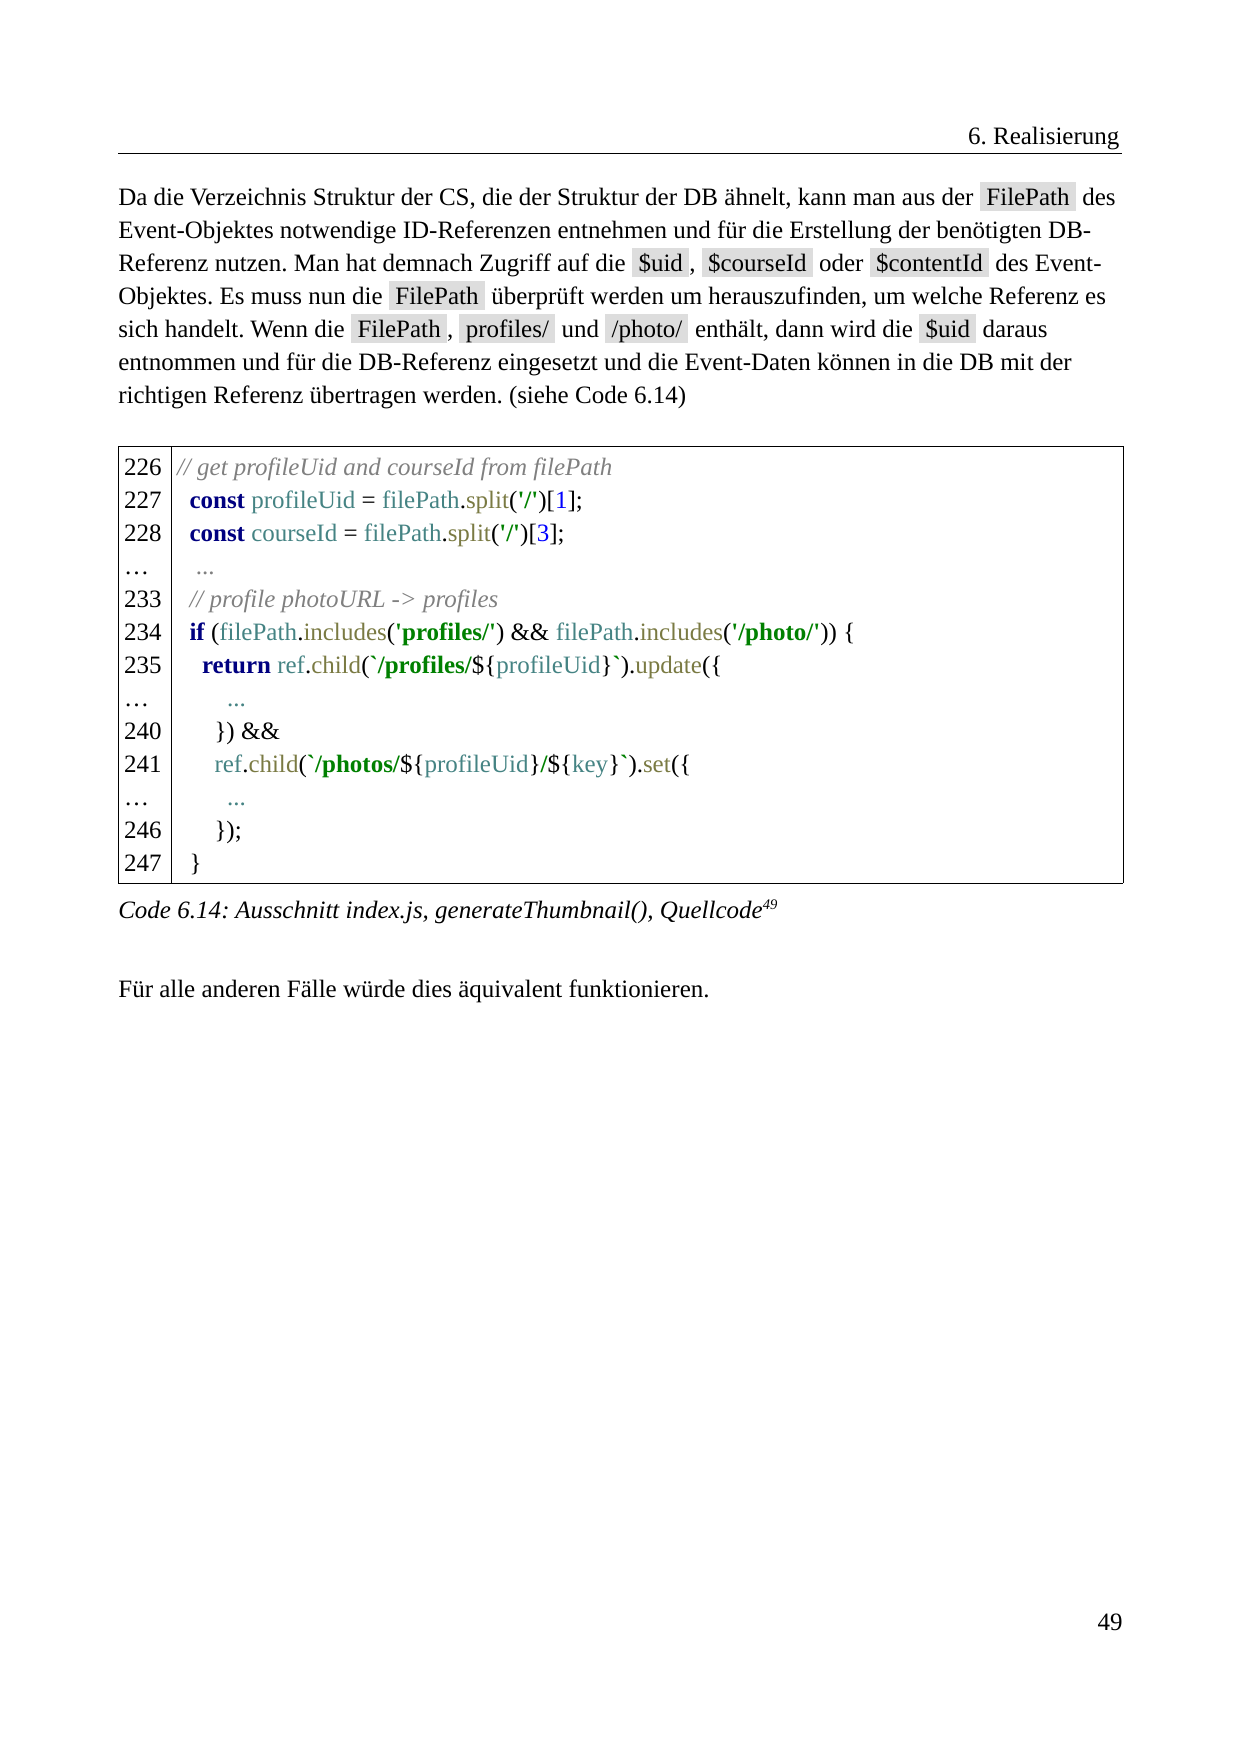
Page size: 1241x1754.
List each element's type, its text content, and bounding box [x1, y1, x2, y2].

text Da die Verzeichnis Struktur der CS, die der Struktur der DB ähnelt, kann man aus der FilePath des Event-Objektes notwendige ID-Referenzen entnehmen und für die Erstellung der benötigten DB-Referenz nutzen. Man hat demnach Zugriff auf die $uid , $courseId oder $contentId des Event-Objektes. Es muss nun die FilePath überprüft werden um herauszufinden, um welche Referenz es sich handelt. Wenn die FilePath , profiles/ und /photo/ enthält, dann wird die $uid daraus entnommen und für die DB-Referenz eingesetzt und die Event-Daten können in die DB mit der richtigen Referenz übertragen werden. (siehe Code 6.14) [118, 182, 1122, 409]
table_header 226 227 228 … 233 234 235 … 240 241 … 246 247 [119, 447, 171, 883]
table_header // get profileUid and courseId from filePath const profileUid = filePath.split('/')[1]; const courseId = filePath.split('/')[3]; ... // profile photoURL -> profiles if (filePath.includes('profiles/') && filePath.includes('/photo/')) { return ref.child(`/profiles/${profileUid}`).update({ ... }) && ref.child(`/photos/${profileUid}/${key}`).set({ ... }); } [172, 447, 1123, 883]
text Code 6.14: Ausschnitt index.js, generateThumbnail(), Quellcode49 [118, 896, 1122, 924]
text Für alle anderen Fälle würde dies äquivalent funktionieren. [118, 974, 1122, 1003]
